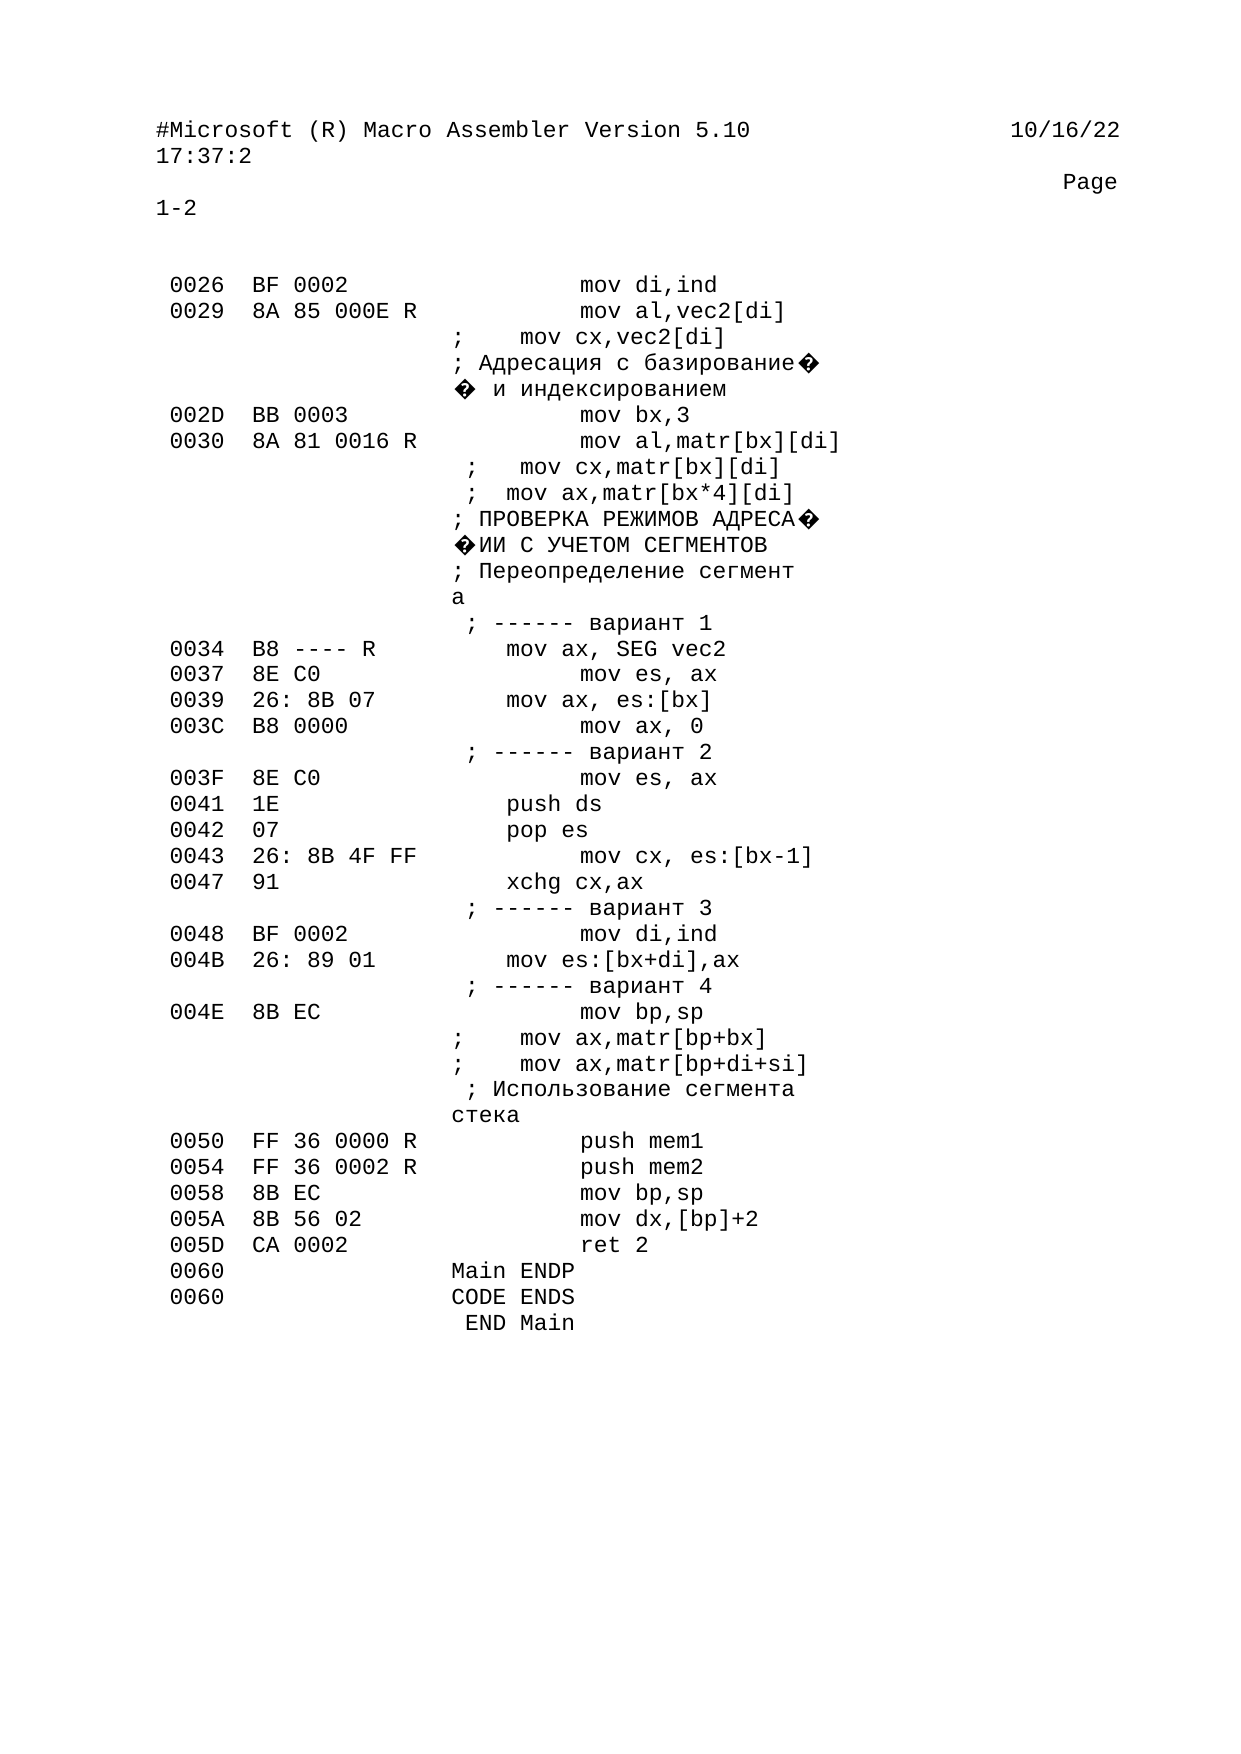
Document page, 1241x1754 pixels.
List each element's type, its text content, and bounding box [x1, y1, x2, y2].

text � и индексированием [156, 377, 1122, 403]
text 0030 8A 81 0016 R mov al,matr[bx][di] [156, 429, 1122, 455]
text 0037 8E C0 mov es, ax [156, 663, 1122, 689]
text 0034 B8 ---- R mov ax, SEG vec2 [156, 637, 1122, 663]
text 005A 8B 56 02 mov dx,[bp]+2 [156, 1207, 1122, 1233]
text 0026 BF 0002 mov di,ind [156, 274, 1122, 300]
text а [156, 585, 1122, 611]
text ; mov ax,matr[bp+di+si] [156, 1052, 1122, 1078]
text 0060 Main ENDP [156, 1259, 1122, 1285]
text 0050 FF 36 0000 R push mem1 [156, 1130, 1122, 1156]
text ; mov ax,matr[bx*4][di] [156, 481, 1122, 507]
text 003C B8 0000 mov ax, 0 [156, 715, 1122, 741]
text ; Адресация с базирование� [156, 352, 1122, 377]
text END Main [156, 1311, 1122, 1337]
text ; Использование сегмента [156, 1078, 1122, 1104]
text 003F 8E C0 mov es, ax [156, 767, 1122, 792]
text 0042 07 pop es [156, 818, 1122, 844]
text ; ------ вариант 1 [156, 611, 1122, 637]
text 005D CA 0002 ret 2 [156, 1233, 1122, 1259]
text 0060 CODE ENDS [156, 1285, 1122, 1311]
text 0047 91 xchg cx,ax [156, 870, 1122, 896]
text ; mov ax,matr[bp+bx] [156, 1026, 1122, 1052]
text 0041 1E push ds [156, 792, 1122, 818]
text 004B 26: 89 01 mov es:[bx+di],ax [156, 948, 1122, 974]
text �ИИ С УЧЕТОМ СЕГМЕНТОВ [156, 533, 1122, 559]
text ; ------ вариант 2 [156, 741, 1122, 767]
text 0048 BF 0002 mov di,ind [156, 922, 1122, 948]
text 004E 8B EC mov bp,sp [156, 1000, 1122, 1026]
text ; mov cx,matr[bx][di] [156, 455, 1122, 481]
text стека [156, 1104, 1122, 1130]
text #Microsoft (R) Macro Assembler Version 5.10 10/16/22 17:37:2 [156, 118, 1122, 170]
text ; mov cx,vec2[di] [156, 326, 1122, 352]
text 0039 26: 8B 07 mov ax, es:[bx] [156, 689, 1122, 715]
text ; ------ вариант 4 [156, 974, 1122, 1000]
text Page 1-2 [156, 170, 1122, 222]
text 0043 26: 8B 4F FF mov cx, es:[bx-1] [156, 844, 1122, 870]
text 0058 8B EC mov bp,sp [156, 1182, 1122, 1207]
text 0054 FF 36 0002 R push mem2 [156, 1156, 1122, 1182]
text 002D BB 0003 mov bx,3 [156, 403, 1122, 429]
text ; Переопределение сегмент [156, 559, 1122, 585]
text 0029 8A 85 000E R mov al,vec2[di] [156, 300, 1122, 326]
text ; ------ вариант 3 [156, 896, 1122, 922]
text ; ПРОВЕРКА РЕЖИМОВ АДРЕСА� [156, 507, 1122, 533]
